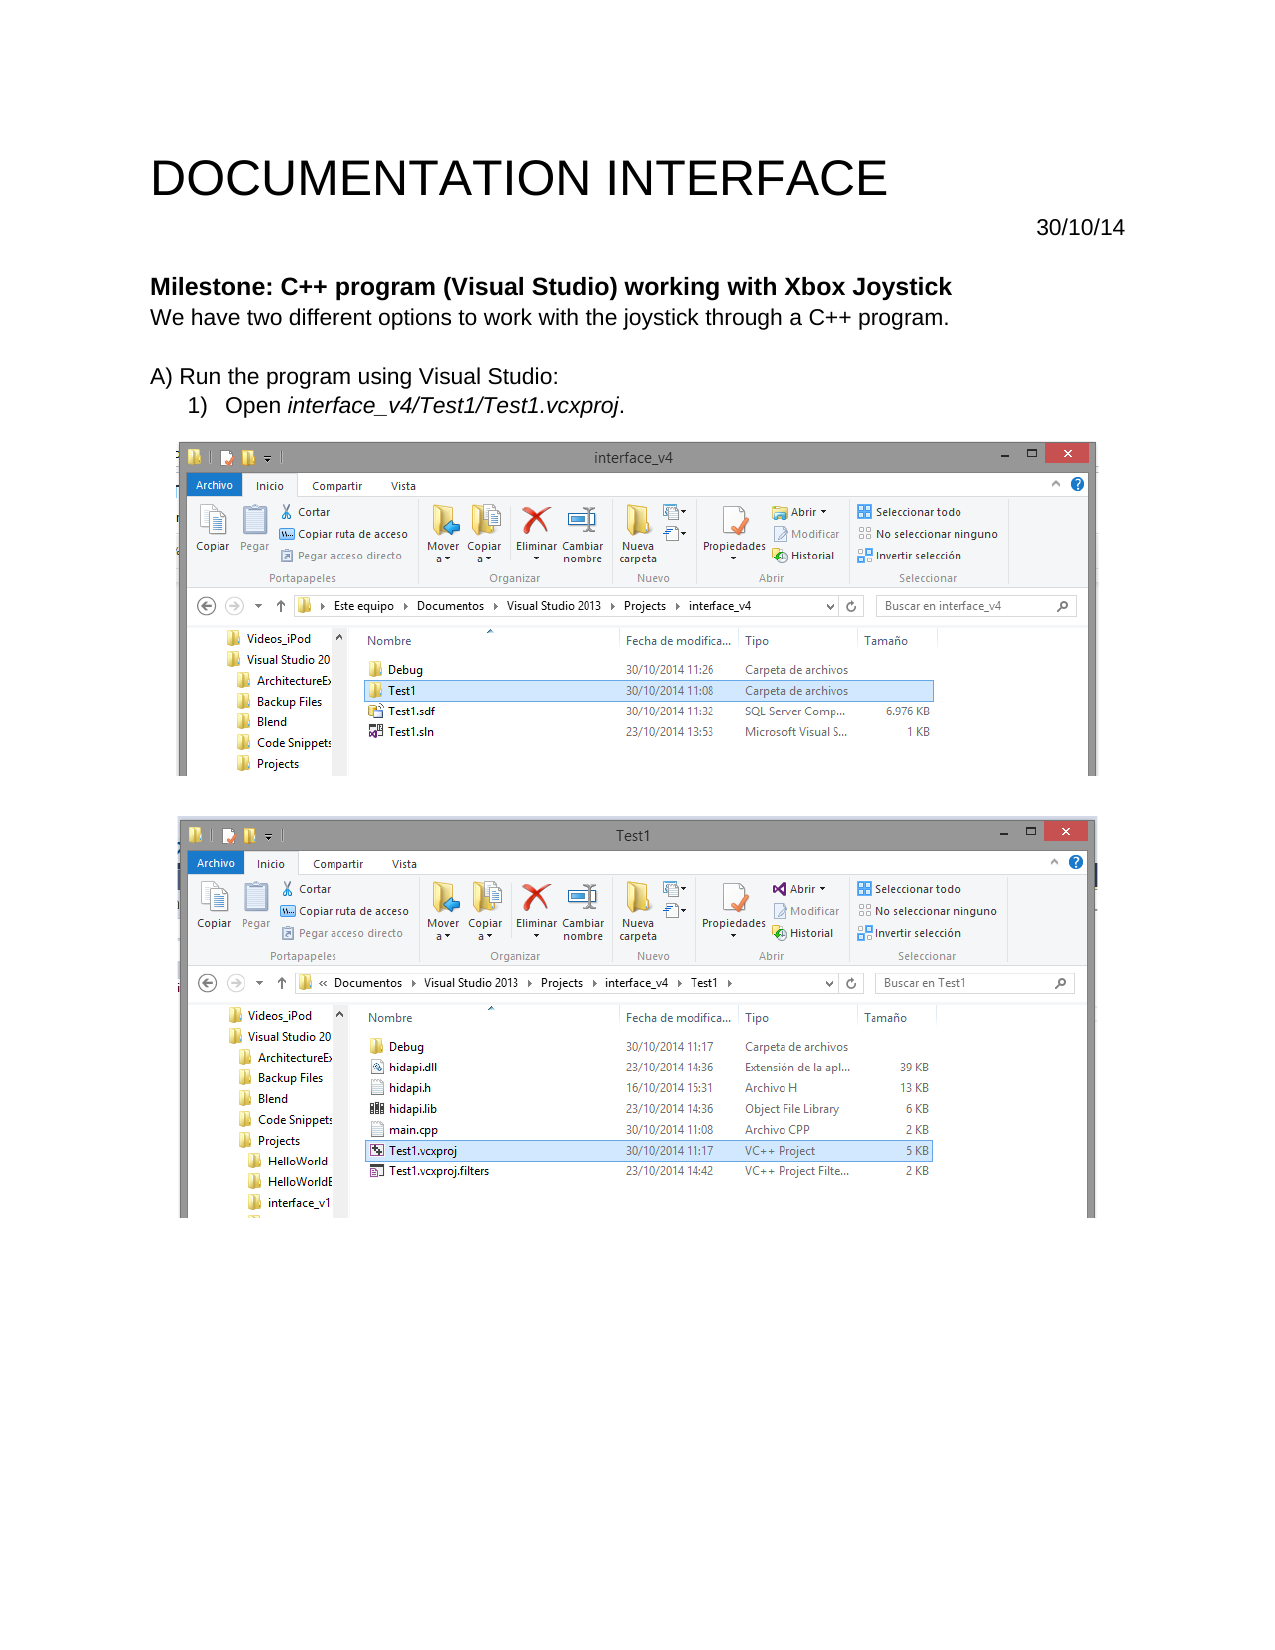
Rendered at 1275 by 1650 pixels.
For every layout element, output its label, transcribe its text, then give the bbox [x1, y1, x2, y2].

text DOCUMENTATION INTERFACE [150, 150, 1125, 206]
text 30/10/14 [150, 214, 1125, 240]
list Open interface_v4/Test1/Test1.vcxproj. [187, 393, 1125, 419]
picture [176, 441, 1099, 776]
text A) Run the program using Visual Studio: [150, 364, 1125, 389]
text We have two different options to work with the joystick through a C++ program. [150, 305, 1125, 331]
picture [177, 816, 1098, 1218]
text Milestone: C++ program (Visual Studio) working with Xbox Joystick [150, 273, 1125, 301]
